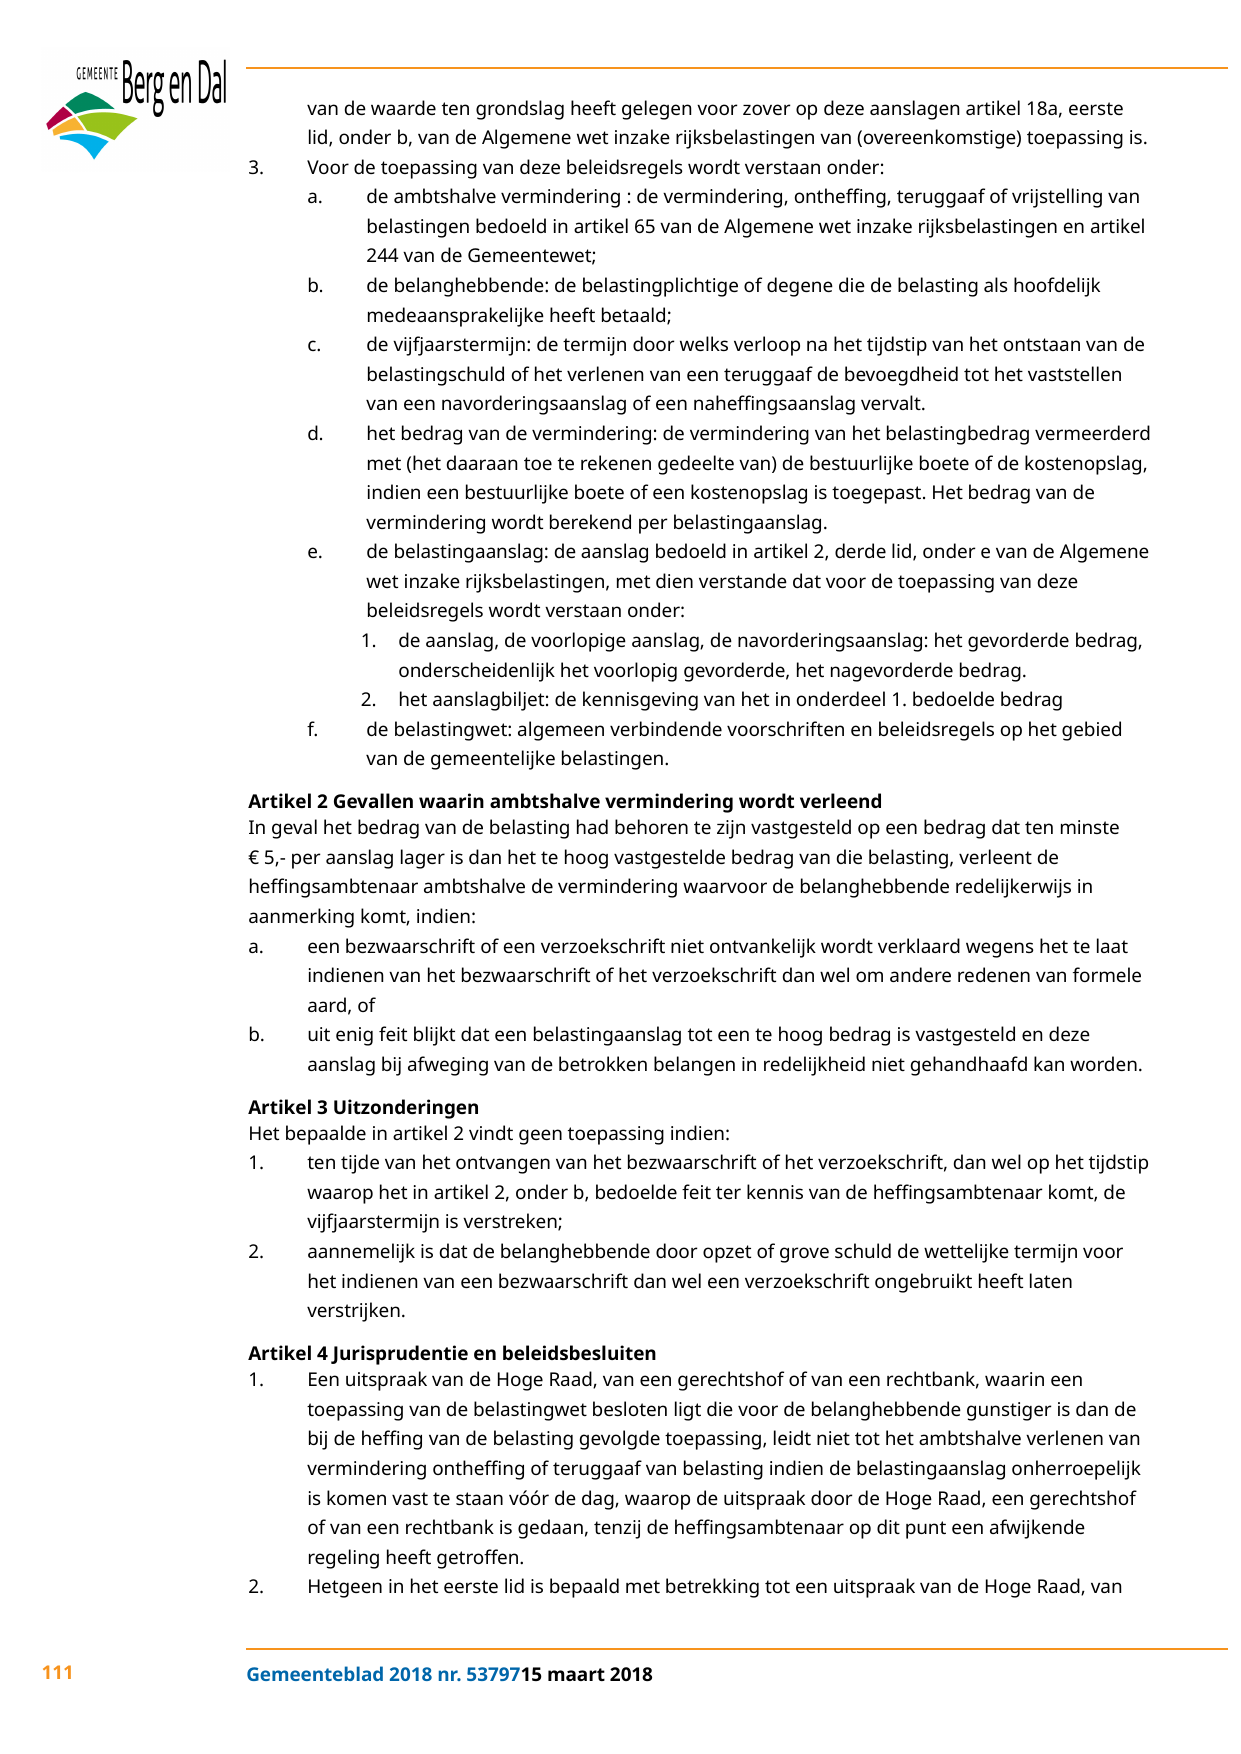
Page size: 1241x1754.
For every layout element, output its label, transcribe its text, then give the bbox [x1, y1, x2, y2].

text Artikel 4 Jurisprudentie en beleidsbesluiten [248, 1341, 1152, 1366]
text Het bepaalde in artikel 2 vindt geen toepassing indien: [248, 1120, 1152, 1146]
list de belastingaanslag: de aanslag bedoeld in artikel 2, derde lid, onder e van de Algemene wet inzake rijksbelastingen, met dien verstande dat voor de toepassing van deze beleidsregels wordt verstaan onder: [307, 538, 1152, 623]
list uit enig feit blijkt dat een belastingaanslag tot een te hoog bedrag is vastgesteld en deze aanslag bij afweging van de betrokken belangen in redelijkheid niet gehandhaafd kan worden. [248, 1022, 1152, 1077]
text In geval het bedrag van de belasting had behoren te zijn vastgesteld op een bedrag dat ten minste € 5,- per aanslag lager is dan het te hoog vastgestelde bedrag van die belasting, verleent de heffingsambtenaar ambtshalve de vermindering waarvoor de belanghebbende redelijkerwijs in aanmerking komt, indien: [248, 814, 1152, 929]
list de belastingwet: algemeen verbindende voorschriften en beleidsregels op het gebied van de gemeentelijke belastingen. [307, 716, 1152, 771]
list van de waarde ten grondslag heeft gelegen voor zover op deze aanslagen artikel 18a, eerste lid, onder b, van de Algemene wet inzake rijksbelastingen van (overeenkomstige) toepassing is. [248, 95, 1152, 150]
list Een uitspraak van de Hoge Raad, van een gerechtshof of van een rechtbank, waarin een toepassing van de belastingwet besloten ligt die voor de belanghebbende gunstiger is dan de bij de heffing van de belasting gevolgde toepassing, leidt niet tot het ambtshalve verlenen van vermindering ontheffing of teruggaaf van belasting indien de belastingaanslag onherroepelijk is komen vast te staan vóór de dag, waarop de uitspraak door de Hoge Raad, een gerechtshof of van een rechtbank is gedaan, tenzij de heffingsambtenaar op dit punt een afwijkende regeling heeft getroffen. [248, 1366, 1152, 1569]
list de belanghebbende: de belastingplichtige of degene die de belasting als hoofdelijk medeaansprakelijke heeft betaald; [307, 272, 1152, 328]
list de ambtshalve vermindering : de vermindering, ontheffing, teruggaaf of vrijstelling van belastingen bedoeld in artikel 65 van de Algemene wet inzake rijksbelastingen en artikel 244 van de Gemeentewet; [307, 183, 1152, 268]
list een bezwaarschrift of een verzoekschrift niet ontvankelijk wordt verklaard wegens het te laat indienen van het bezwaarschrift of het verzoekschrift dan wel om andere redenen van formele aard, of [248, 933, 1152, 1018]
list het bedrag van de vermindering: de vermindering van het belastingbedrag vermeerderd met (het daaraan toe te rekenen gedeelte van) de bestuurlijke boete of de kostenopslag, indien een bestuurlijke boete of een kostenopslag is toegepast. Het bedrag van de vermindering wordt berekend per belastingaanslag. [307, 420, 1152, 535]
picture [41, 47, 231, 172]
list Hetgeen in het eerste lid is bepaald met betrekking tot een uitspraak van de Hoge Raad, van [248, 1573, 1152, 1599]
list Voor de toepassing van deze beleidsregels wordt verstaan onder: [248, 154, 1152, 180]
list de vijfjaarstermijn: de termijn door welks verloop na het tijdstip van het ontstaan van de belastingschuld of het verlenen van een teruggaaf de bevoegdheid tot het vaststellen van een navorderingsaanslag of een naheffingsaanslag vervalt. [307, 331, 1152, 416]
list aannemelijk is dat de belanghebbende door opzet of grove schuld de wettelijke termijn voor het indienen van een bezwaarschrift dan wel een verzoekschrift ongebruikt heeft laten verstrijken. [248, 1238, 1152, 1323]
list de aanslag, de voorlopige aanslag, de navorderingsaanslag: het gevorderde bedrag, onderscheidenlijk het voorlopig gevorderde, het nagevorderde bedrag. [361, 627, 1152, 683]
list ten tijde van het ontvangen van het bezwaarschrift of het verzoekschrift, dan wel op het tijdstip waarop het in artikel 2, onder b, bedoelde feit ter kennis van de heffingsambtenaar komt, de vijfjaarstermijn is verstreken; [248, 1149, 1152, 1234]
text Artikel 3 Uitzonderingen [248, 1094, 1152, 1120]
list het aanslagbiljet: de kennisgeving van het in onderdeel 1. bedoelde bedrag [361, 686, 1152, 712]
text Artikel 2 Gevallen waarin ambtshalve vermindering wordt verleend [248, 789, 1152, 814]
